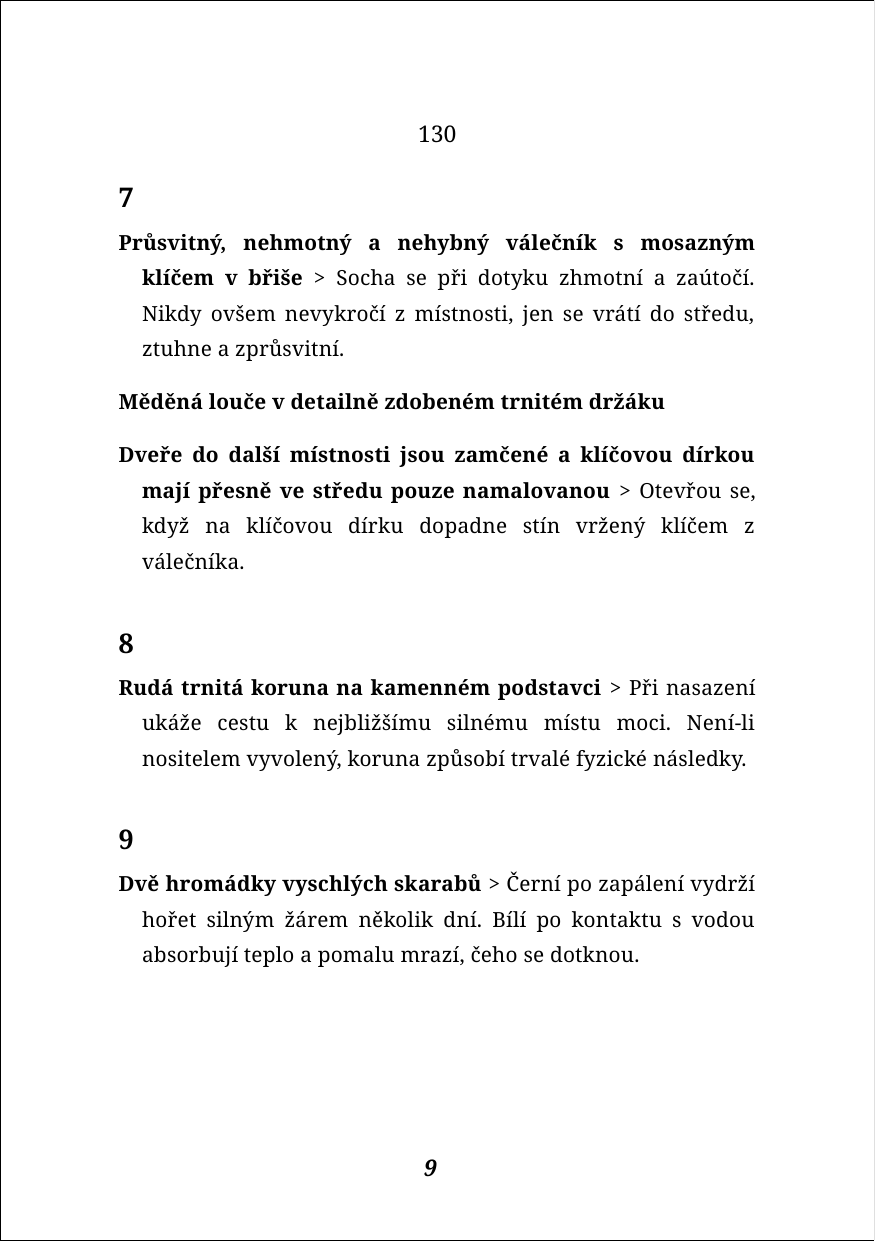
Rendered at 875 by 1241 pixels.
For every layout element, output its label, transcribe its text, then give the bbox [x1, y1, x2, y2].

subtitle 7 [118, 179, 756, 216]
text Dveře do další místnosti jsou zamčené a klíčovou dírkou mají přesně ve středu pouze namalovanou > Otevřou se, když na klíčovou dírku dopadne stín vržený klíčem z válečníka. [118, 441, 756, 576]
subtitle 9 [118, 821, 756, 857]
text Dvě hromádky vyschlých skarabů > Černí po zapálení vydrží hořet silným žárem několik dní. Bílí po kontaktu s vodou absorbují teplo a pomalu mrazí, čeho se dotknou. [118, 869, 756, 969]
text Měděná louče v detailně zdobeném trnitém držáku [118, 387, 756, 416]
text Rudá trnitá koruna na kamenném podstavci > Při nasazení ukáže cestu k nejbližšímu silnému místu moci. Není-li nositelem vyvolený, koruna způsobí trvalé fyzické následky. [118, 673, 756, 772]
subtitle 8 [118, 624, 756, 661]
text Průsvitný, nehmotný a nehybný válečník s mosazným klíčem v břiše > Socha se při dotyku zhmotní a zaútočí. Nikdy ovšem nevykročí z místnosti, jen se vrátí do středu, ztuhne a zprůsvitní. [118, 228, 756, 363]
